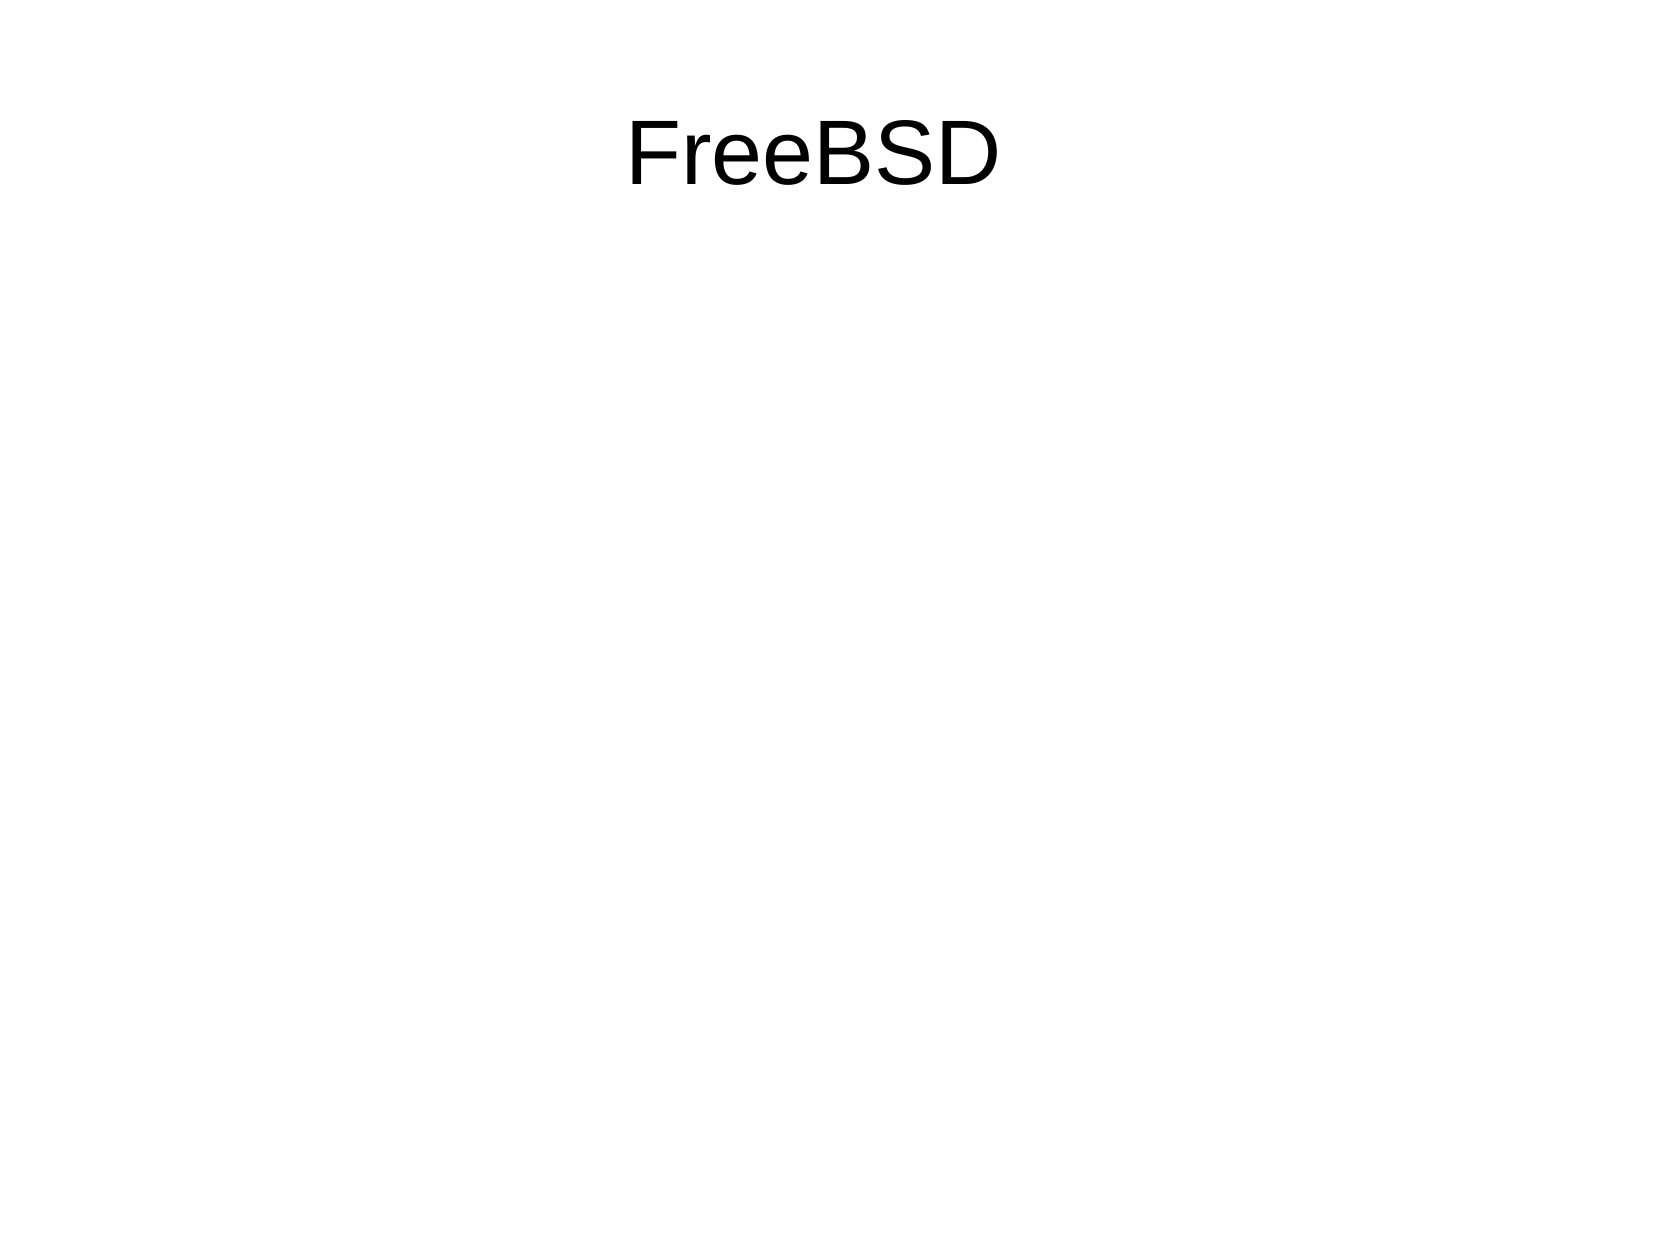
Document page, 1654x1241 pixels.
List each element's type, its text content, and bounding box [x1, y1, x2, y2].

title FreeBSD [82, 49, 1571, 257]
